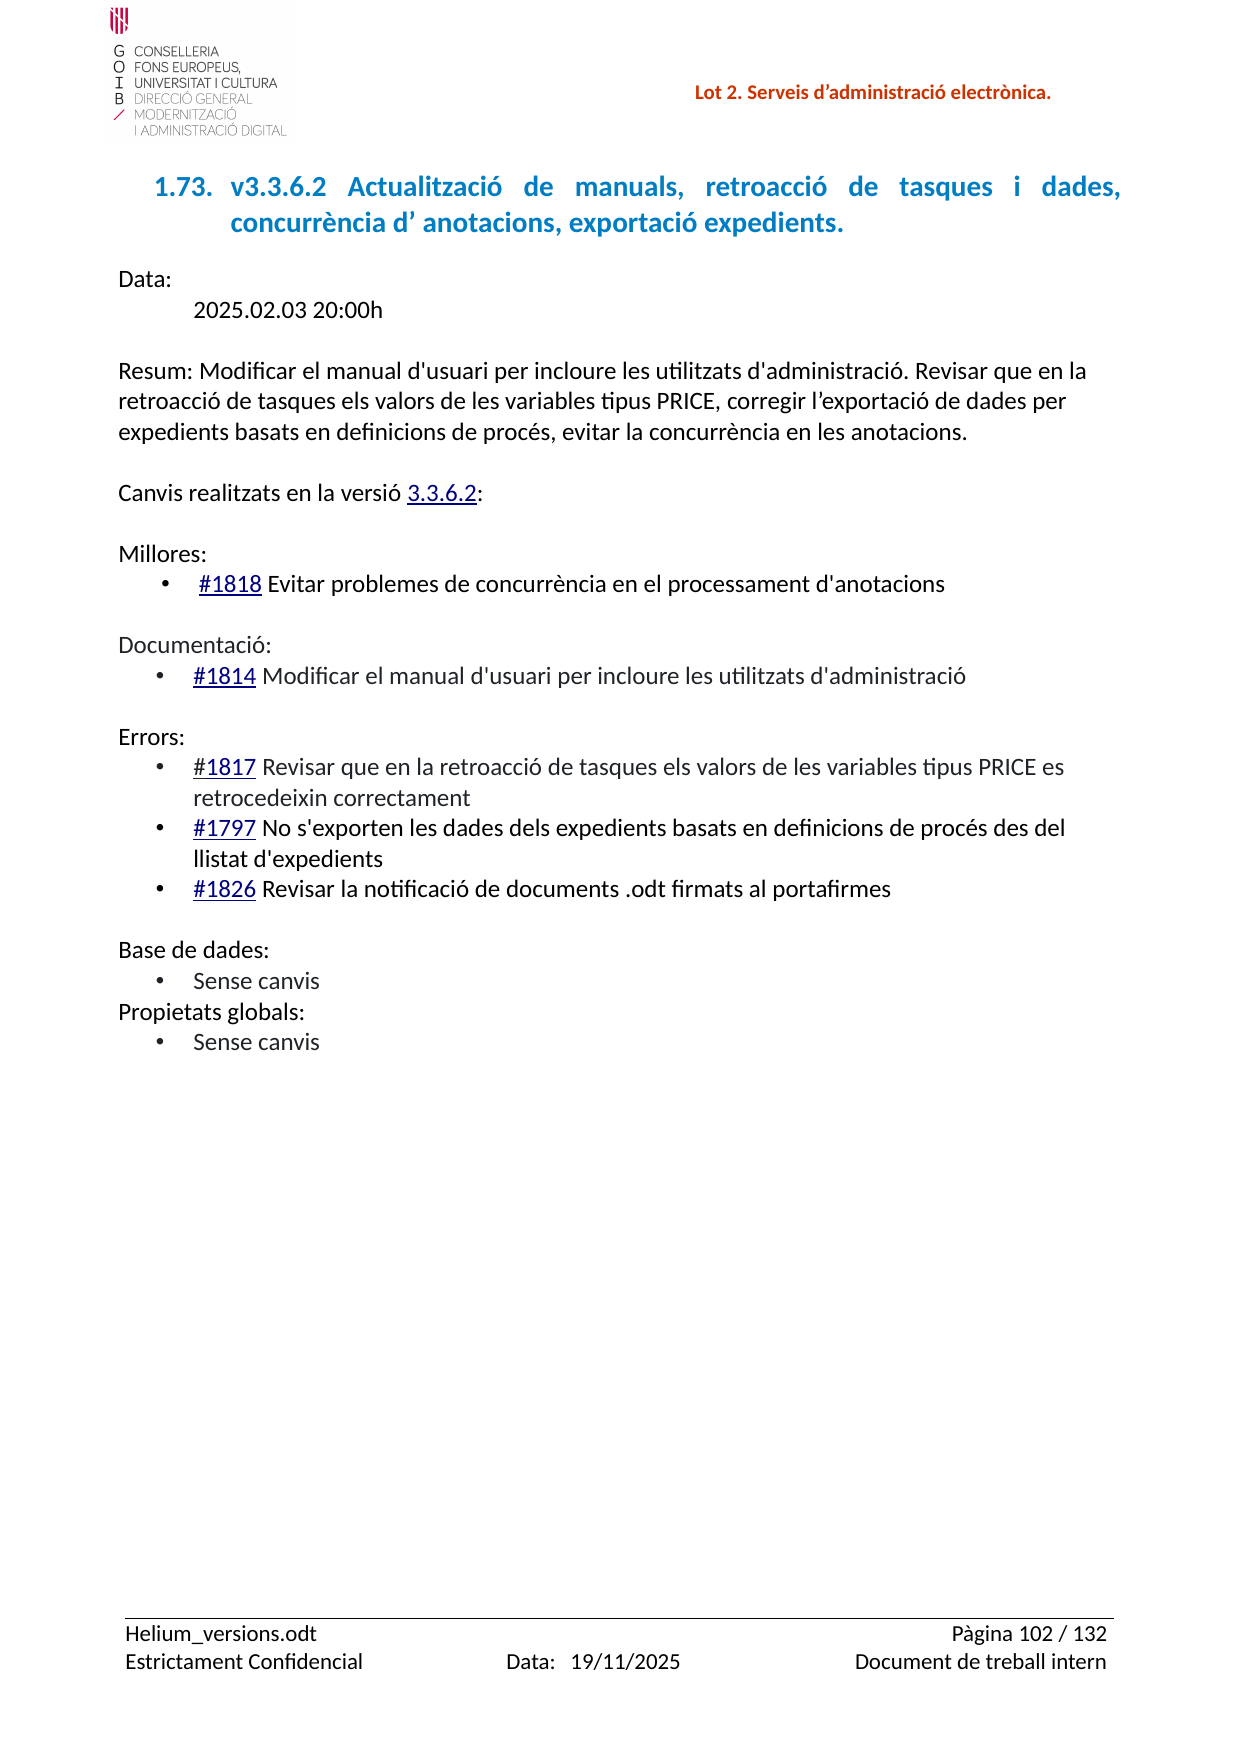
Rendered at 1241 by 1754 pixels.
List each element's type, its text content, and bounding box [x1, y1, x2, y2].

text Propietats globals: [118, 996, 1122, 1026]
list Sense canvis [156, 965, 1122, 996]
picture [100, 0, 297, 144]
text Data: [118, 263, 1122, 294]
text Resum: Modificar el manual d'usuari per incloure les utilitzats d'administració. Revisar que en la retroacció de tasques els valors de les variables tipus PRICE, corregir l’exportació de dades per expedients basats en definicions de procés, evitar la concurrència en les anotacions. [118, 355, 1122, 446]
subtitle v3.3.6.2 Actualització de manuals, retroacció de tasques i dades, concurrència d’ anotacions, exportació expedients. [153, 168, 1122, 239]
text 2025.02.03 20:00h [118, 294, 1122, 324]
text Errors: [118, 721, 1122, 752]
text Base de dades: [118, 935, 1122, 965]
list #1817 Revisar que en la retroacció de tasques els valors de les variables tipus PRICE es retrocedeixin correctament [156, 752, 1122, 813]
text Documentació: [118, 629, 1122, 660]
text Canvis realitzats en la versió 3.3.6.2: [118, 477, 1122, 507]
text Millores: [118, 538, 1122, 568]
list #1826 Revisar la notificació de documents .odt firmats al portafirmes [156, 874, 1122, 904]
list #1797 No s'exporten les dades dels expedients basats en definicions de procés des del llistat d'expedients [156, 813, 1122, 874]
list Sense canvis [156, 1026, 1122, 1057]
list #1818 Evitar problemes de concurrència en el processament d'anotacions [161, 568, 1122, 599]
list #1814 Modificar el manual d'usuari per incloure les utilitzats d'administració [156, 660, 1122, 691]
